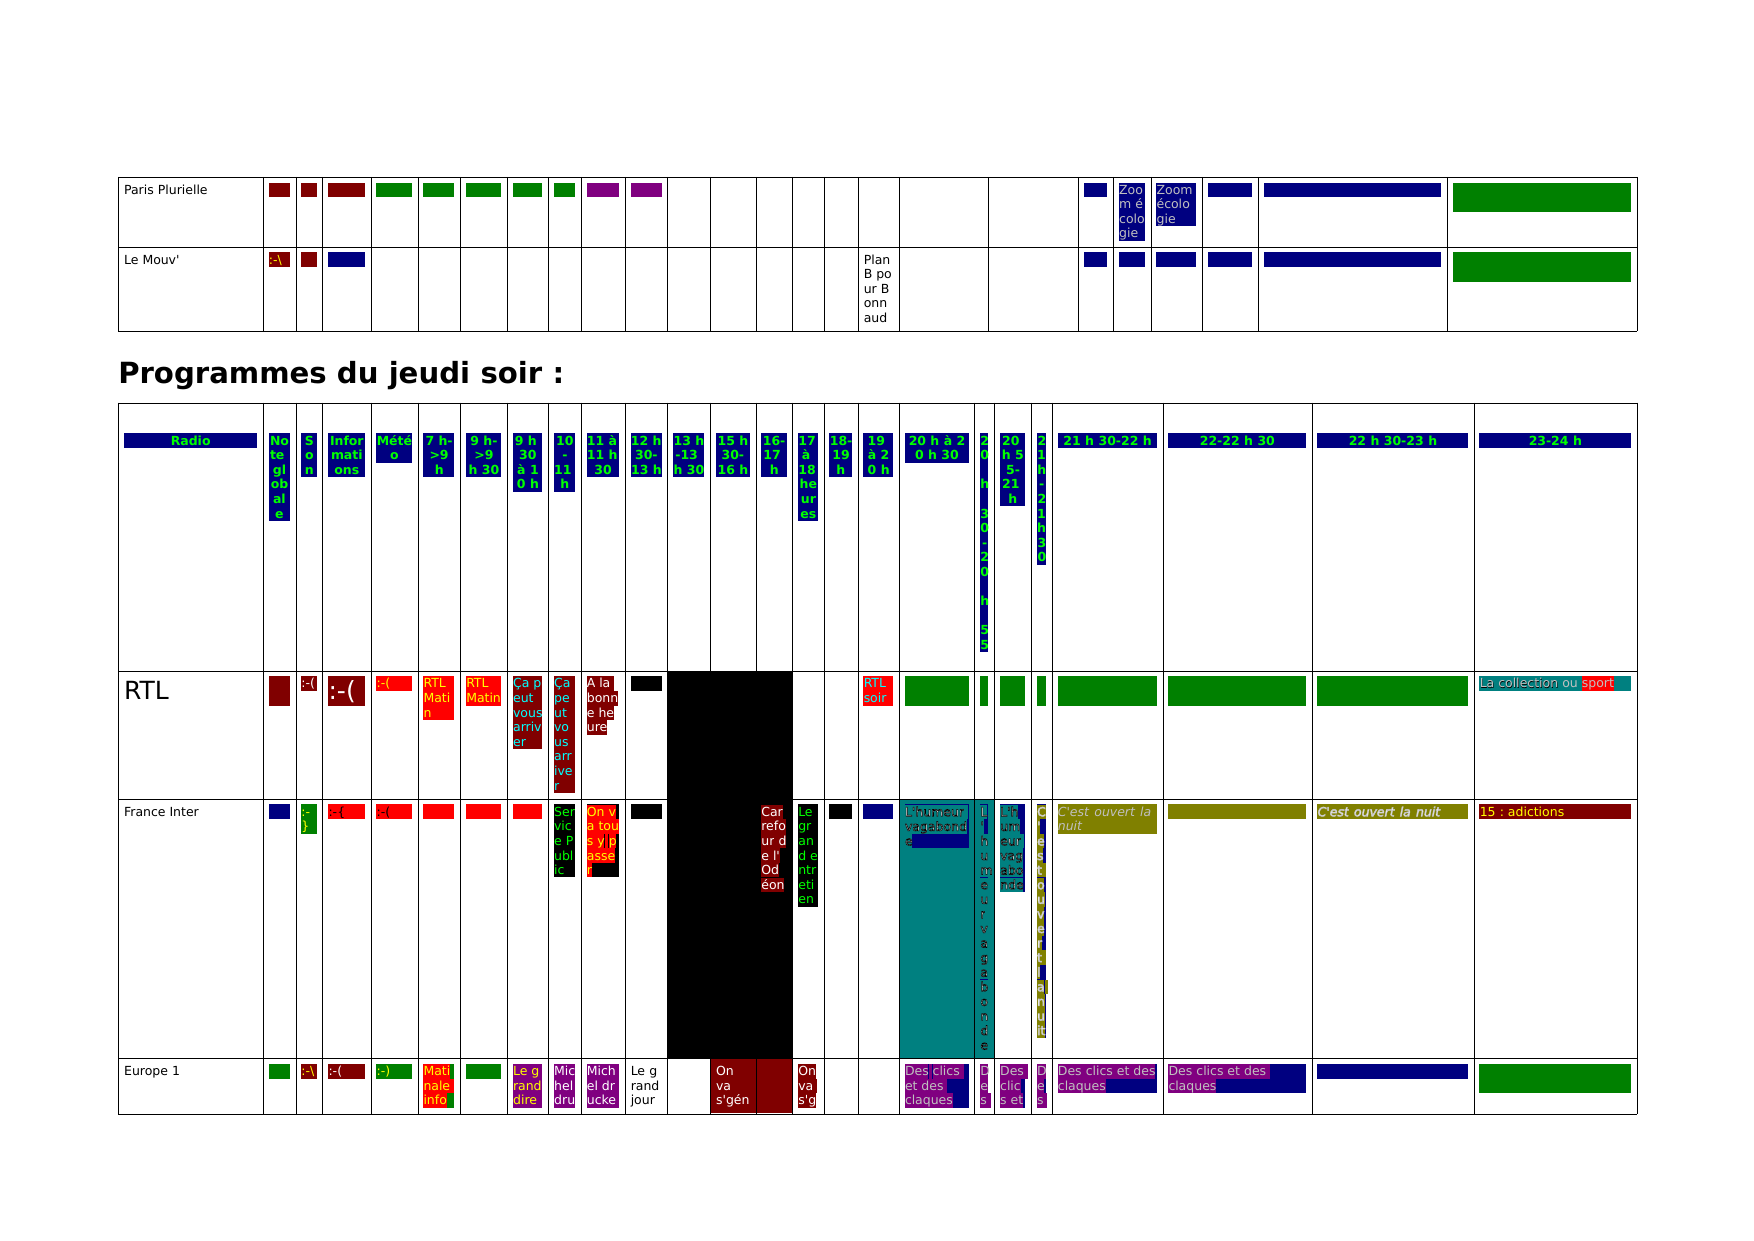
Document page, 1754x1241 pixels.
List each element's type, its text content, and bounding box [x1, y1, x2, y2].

table_cell [1203, 178, 1258, 247]
table_cell [419, 248, 460, 331]
table_cell A la bonne heure [582, 672, 625, 799]
table_header Informations [323, 404, 371, 671]
table_cell La collection ou sport [1475, 672, 1637, 799]
table_cell [995, 672, 1031, 799]
table_cell [508, 178, 548, 247]
table_cell On va s'g [793, 1059, 824, 1113]
table_cell Des clics et [995, 1059, 1031, 1113]
table_cell :-( [323, 1059, 371, 1113]
table_cell [549, 178, 581, 247]
table_header 13 h-13 h 30 [668, 404, 710, 671]
table_cell [626, 178, 667, 247]
table_cell [793, 248, 824, 331]
table_cell [1259, 248, 1447, 331]
table_cell L'humeur vagabonde [900, 800, 974, 1058]
table_header 20 h 55-21 h [995, 404, 1031, 671]
table_cell [793, 672, 824, 799]
table_cell Des clics et des claques [1053, 1059, 1163, 1113]
table_cell Des clics et des claques [1164, 1059, 1312, 1113]
table_header 21 h-21 h 30 [1032, 404, 1052, 671]
table_cell [668, 800, 710, 1058]
table_cell RTL Matin [461, 672, 507, 799]
table_cell Service Public [549, 800, 581, 1058]
table_cell RTL soir [859, 672, 899, 799]
table_cell RTL [119, 672, 263, 799]
table_header 9 h->9 h 30 [461, 404, 507, 671]
table_cell [297, 178, 322, 247]
table_cell [626, 672, 667, 799]
table_cell Carrefour de l'Odéon [757, 800, 792, 1058]
table_cell Zoom écologie [1152, 178, 1202, 247]
table_cell [1079, 178, 1113, 247]
table_cell [711, 672, 756, 799]
table_header 16-17 h [757, 404, 792, 671]
table_cell Paris Plurielle [119, 178, 263, 247]
table_header 11 à 11 h 30 [582, 404, 625, 671]
table_cell [859, 1059, 899, 1113]
table_cell [1164, 800, 1312, 1058]
table_cell [757, 1059, 792, 1113]
table_header 7 h->9 h [419, 404, 460, 671]
table_cell :-) [372, 1059, 418, 1113]
table_header 18-19 h [825, 404, 858, 671]
table_cell [757, 178, 792, 247]
table_cell [461, 248, 507, 331]
table_cell Le grand dire [508, 1059, 548, 1113]
table_cell Ça peut vous arriver [549, 672, 581, 799]
table_cell [668, 672, 710, 799]
table_cell [264, 800, 296, 1058]
table_cell Michel dru [549, 1059, 581, 1113]
table_cell [825, 800, 858, 1058]
table_header 22 h 30-23 h [1313, 404, 1474, 671]
table_cell Des [1032, 1059, 1052, 1113]
table_cell Zoom écologie [1114, 178, 1151, 247]
table_cell C'est ouvert la nuit [1053, 800, 1163, 1058]
table_cell [1259, 178, 1447, 247]
table_cell [757, 248, 792, 331]
table_cell :-\ [264, 248, 296, 331]
table_cell [900, 672, 974, 799]
table_header 17 à 18 heures [793, 404, 824, 671]
table_cell [323, 178, 371, 247]
table_cell 15 : adictions [1475, 800, 1637, 1058]
table_cell [825, 178, 858, 247]
table_cell :-( [372, 800, 418, 1058]
table_cell [264, 672, 296, 799]
table_cell [582, 178, 625, 247]
table_cell [1203, 248, 1258, 331]
table_header 20 h 30-20 h 55 [975, 404, 994, 671]
table_cell [461, 800, 507, 1058]
table_cell [582, 248, 625, 331]
table_header 10-11 h [549, 404, 581, 671]
table_cell [757, 672, 792, 799]
table_cell [668, 1059, 710, 1113]
table_cell [1032, 672, 1052, 799]
table_cell [711, 248, 756, 331]
table_cell [297, 248, 322, 331]
table_cell L'humeur vagabonde [995, 800, 1031, 1058]
table_cell :-( [323, 672, 371, 799]
table_cell [668, 248, 710, 331]
table_cell Matinale info [419, 1059, 460, 1113]
table_cell France Inter [119, 800, 263, 1058]
table_cell [508, 248, 548, 331]
table_cell [372, 178, 418, 247]
table_cell [975, 672, 994, 799]
table_cell [419, 178, 460, 247]
table_header 15 h30-16 h [711, 404, 756, 671]
table_cell :-( [297, 672, 322, 799]
table_cell [1475, 1059, 1637, 1113]
table_header Note globale [264, 404, 296, 671]
table_cell C'est ouvert la nuit [1313, 800, 1474, 1058]
table_header Radio [119, 404, 263, 671]
table_cell [711, 800, 756, 1058]
table_cell Le Mouv' [119, 248, 263, 331]
table_cell Ça peut vous arriver [508, 672, 548, 799]
table_cell Des clics et des claques [900, 1059, 974, 1113]
table_cell :-} [297, 800, 322, 1058]
table_cell [626, 248, 667, 331]
table_cell [900, 178, 988, 247]
table_cell [859, 178, 899, 247]
table_cell [1313, 672, 1474, 799]
subtitle Programmes du jeudi soir : [118, 356, 1636, 390]
table_cell [626, 800, 667, 1058]
table_cell [264, 1059, 296, 1113]
table_header 21 h 30-22 h [1053, 404, 1163, 671]
table_cell :-( [372, 672, 418, 799]
table_cell Le grand jour [626, 1059, 667, 1113]
table_cell [989, 178, 1078, 247]
table_cell [1448, 248, 1637, 331]
table_cell L'humeur vagabonde [975, 800, 994, 1058]
table_cell [1114, 248, 1151, 331]
table_cell [711, 178, 756, 247]
table_header 22-22 h 30 [1164, 404, 1312, 671]
table_cell [989, 248, 1078, 331]
table_cell [668, 178, 710, 247]
table_header Météo [372, 404, 418, 671]
table_cell [900, 248, 988, 331]
table_header 19 à 20 h [859, 404, 899, 671]
table_cell [461, 1059, 507, 1113]
table_header 20 h à 20 h 30 [900, 404, 974, 671]
table_cell [1152, 248, 1202, 331]
table_header 9 h 30 à 10 h [508, 404, 548, 671]
table_header 12 h 30-13 h [626, 404, 667, 671]
table_cell [419, 800, 460, 1058]
table_cell [372, 248, 418, 331]
table_cell Europe 1 [119, 1059, 263, 1113]
table_cell [825, 1059, 858, 1113]
table_cell [508, 800, 548, 1058]
table_header 23-24 h [1475, 404, 1637, 671]
table_cell [1448, 178, 1637, 247]
table_cell [549, 248, 581, 331]
table_cell :-\ [297, 1059, 322, 1113]
table_cell Le grand entretien [793, 800, 824, 1058]
table_header Son [297, 404, 322, 671]
table_cell [461, 178, 507, 247]
table_cell [825, 672, 858, 799]
table_cell :-{ [323, 800, 371, 1058]
table_cell Michel drucke [582, 1059, 625, 1113]
table_cell [1164, 672, 1312, 799]
table_cell On va s'gén [711, 1059, 756, 1113]
table_cell C'est ouvert la nuit [1032, 800, 1052, 1058]
table_cell [264, 178, 296, 247]
table_cell Des [975, 1059, 994, 1113]
table_cell RTL Matin [419, 672, 460, 799]
table_cell [1079, 248, 1113, 331]
table_cell [825, 248, 858, 331]
table_cell [1313, 1059, 1474, 1113]
table_cell [859, 800, 899, 1058]
table_cell [323, 248, 371, 331]
table_cell Plan B pour Bonnaud [859, 248, 899, 331]
table_cell On va tous y passer [582, 800, 625, 1058]
table_cell [793, 178, 824, 247]
table_cell [1053, 672, 1163, 799]
